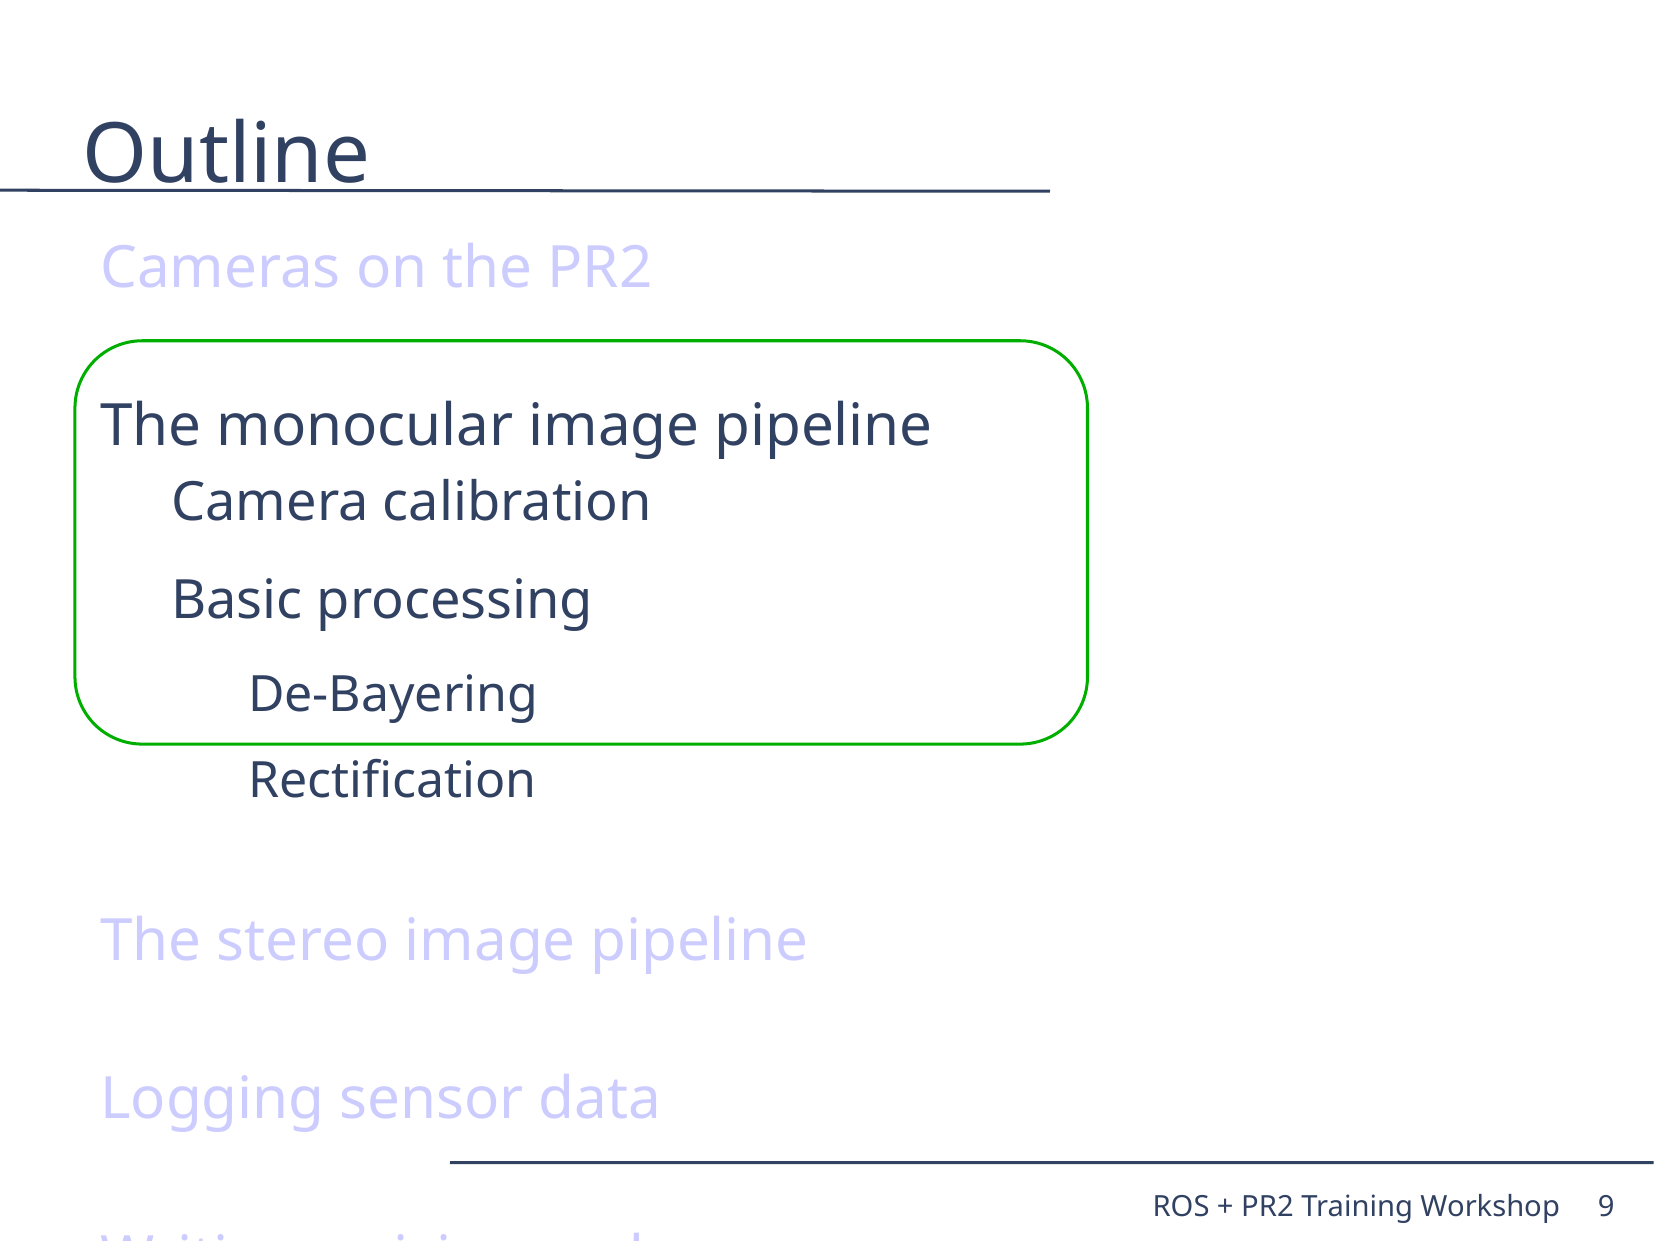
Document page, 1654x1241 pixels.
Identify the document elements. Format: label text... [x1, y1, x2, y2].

title Outline [82, 82, 1571, 218]
list Cameras on the PR2 The monocular image pipeline Camera calibration Basic processing De-Bayering Rectification The stereo image pipeline Logging sensor data Writing a vision node [82, 343, 1085, 742]
list Cameras on the PR2 The monocular image pipeline Camera calibration Basic processing De-Bayering Rectification The stereo image pipeline Logging sensor data Writing a vision node [82, 225, 1571, 1163]
